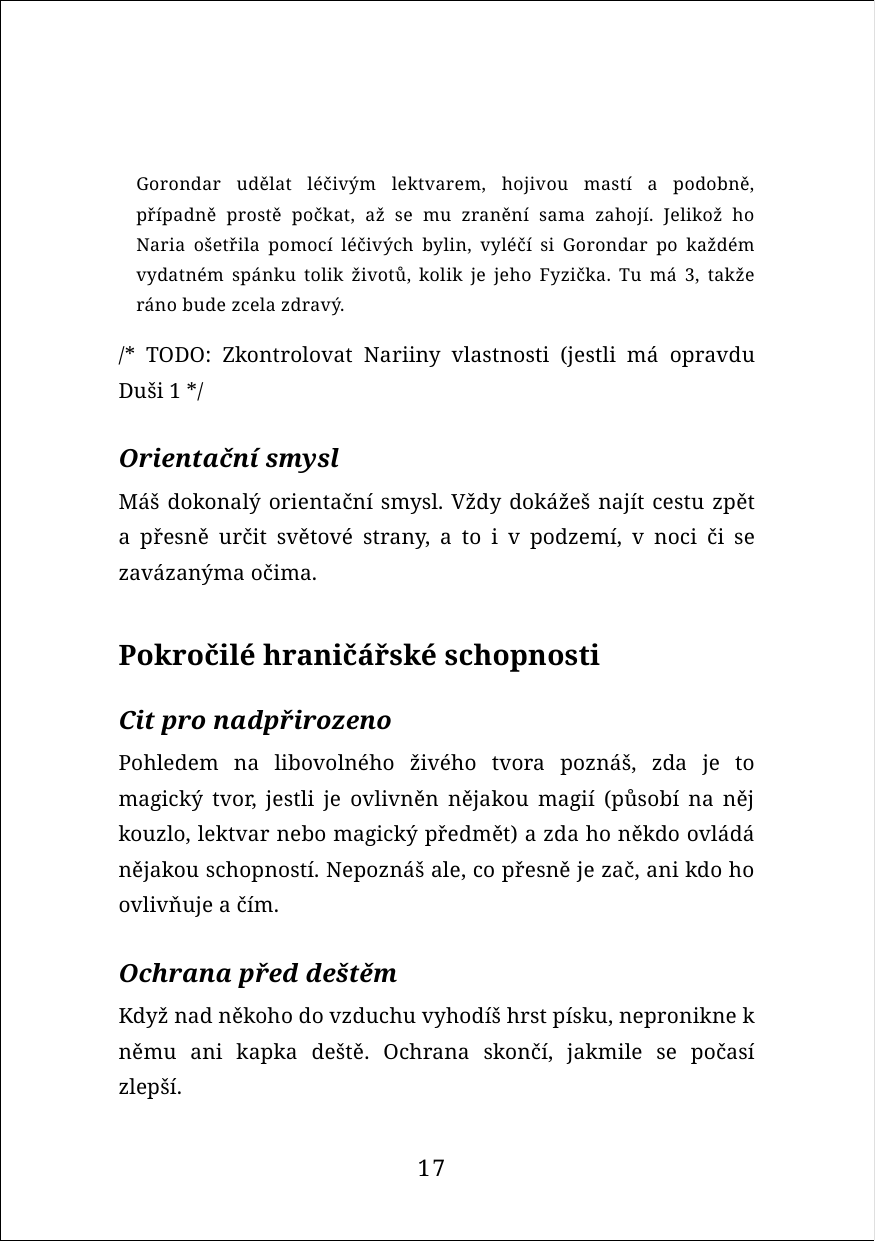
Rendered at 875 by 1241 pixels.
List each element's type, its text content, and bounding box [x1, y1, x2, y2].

text Gorondar udělat léčivým lektvarem, hojivou mastí a podobně, případně prostě počkat, až se mu zranění sama zahojí. Jelikož ho Naria ošetřila pomocí léčivých bylin, vyléčí si Gorondar po každém vydatném spánku tolik životů, kolik je jeho Fyzička. Tu má 3, takže ráno bude zcela zdravý. [136, 172, 756, 317]
text Když nad někoho do vzduchu vyhodíš hrst písku, nepronikne k němu ani kapka deště. Ochrana skončí, jakmile se počasí zlepší. [118, 1001, 756, 1101]
text Pohledem na libovolného živého tvora poznáš, zda je to magický tvor, jestli je ovlivněn nějakou magií (působí na něj kouzlo, lektvar nebo magický předmět) a zda ho někdo ovládá nějakou schopností. Nepoznáš ale, co přesně je zač, ani kdo ho ovlivňuje a čím. [118, 748, 756, 919]
subtitle Orientační smysl [118, 441, 756, 475]
subtitle Cit pro nadpřirozeno [118, 703, 756, 737]
text Máš dokonalý orientační smysl. Vždy dokážeš najít cestu zpět a přesně určit světové strany, a to i v podzemí, v noci či se zavázanýma očima. [118, 487, 756, 586]
text /* TODO: Zkontrolovat Nariiny vlastnosti (jestli má opravdu Duši 1 */ [118, 341, 756, 404]
subtitle Pokročilé hraničářské schopnosti [118, 635, 756, 673]
subtitle Ochrana před deštěm [118, 956, 756, 989]
